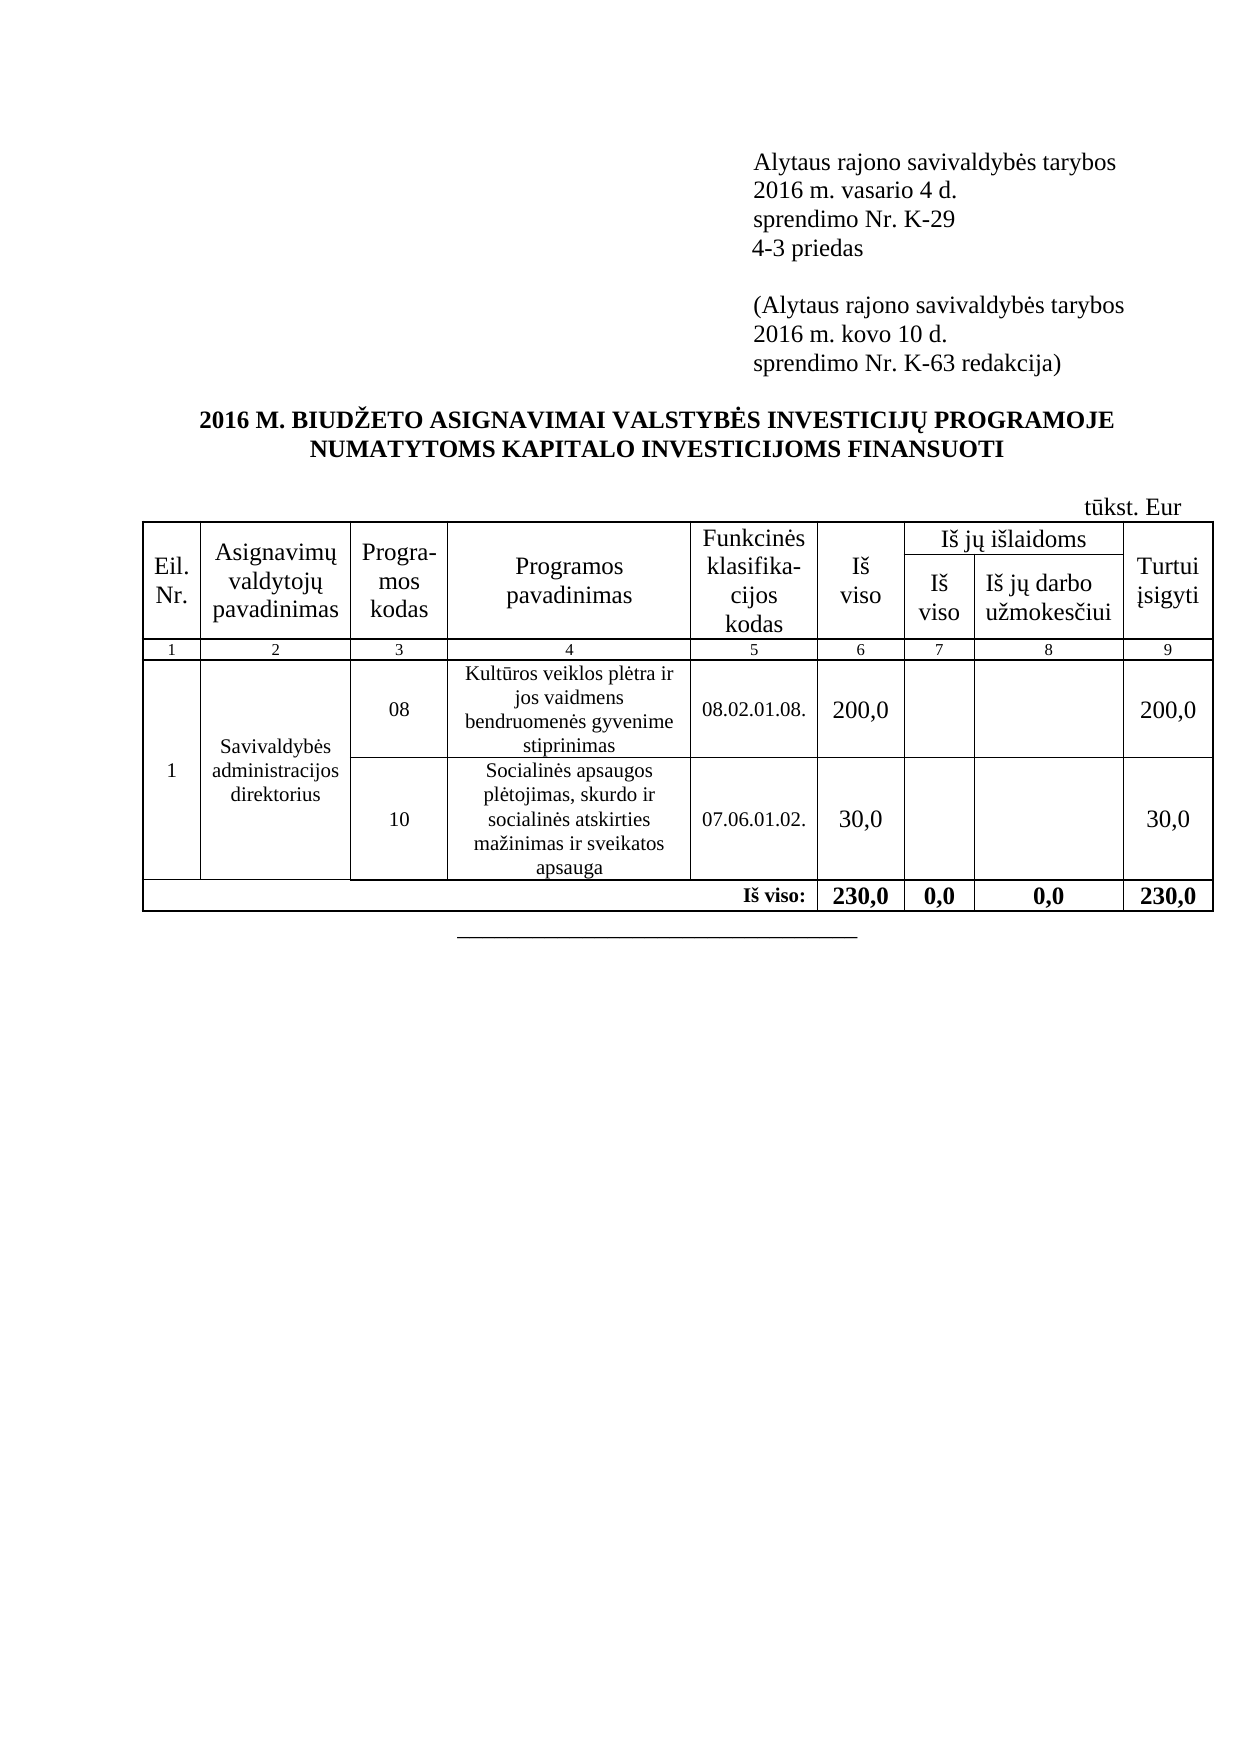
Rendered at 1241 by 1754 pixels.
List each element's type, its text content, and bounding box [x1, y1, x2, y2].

table_cell 07.06.01.02. [691, 758, 817, 879]
table_cell [905, 758, 974, 879]
table_cell 0,0 [905, 881, 974, 909]
table_cell [905, 661, 974, 757]
table_cell 7 [905, 640, 974, 659]
table_cell Iš viso [905, 555, 974, 638]
text 2016 m. vasario 4 d. [133, 176, 1181, 204]
table_header Turtui įsigyti [1124, 523, 1212, 638]
table_cell [975, 758, 1123, 879]
table_header Iš viso [818, 523, 904, 638]
table_cell 1 [144, 640, 200, 659]
text 2016 M. BIUDŽETO ASIGNAVIMAI VALSTYBĖS INVESTICIJŲ PROGRAMOJE NUMATYTOMS KAPITALO INVESTICIJOMS FINANSUOTI [133, 406, 1181, 463]
table_cell 200,0 [818, 661, 904, 757]
table_cell 8 [975, 640, 1123, 659]
text 2016 m. kovo 10 d. [133, 319, 1181, 348]
table_cell 6 [818, 640, 904, 659]
table_cell [975, 661, 1123, 757]
table_cell Socialinės apsaugos plėtojimas, skurdo ir socialinės atskirties mažinimas ir sveikatos apsauga [448, 758, 690, 879]
table_header Progra-mos kodas [351, 523, 447, 638]
table_cell 5 [691, 640, 817, 659]
table_cell 0,0 [975, 881, 1123, 909]
table_header Programos pavadinimas [448, 523, 690, 638]
table_cell 08.02.01.08. [691, 661, 817, 757]
text (Alytaus rajono savivaldybės tarybos [133, 291, 1181, 319]
text 4-3 priedas [752, 233, 1181, 262]
table_cell Savivaldybės administracijos direktorius [201, 661, 350, 879]
table_cell 200,0 [1124, 661, 1212, 757]
table_cell 230,0 [818, 881, 904, 909]
table_cell 9 [1124, 640, 1212, 659]
table_cell Iš viso: [144, 880, 817, 909]
table_header Iš jų išlaidoms [905, 523, 1123, 553]
table_cell 08 [351, 661, 447, 757]
text ________________________________ [133, 912, 1181, 940]
text sprendimo Nr. K-63 redakcija) [133, 348, 1181, 377]
table_header Eil. Nr. [144, 523, 200, 638]
table_header Funkcinės klasifika-cijos kodas [691, 523, 817, 638]
table_header Asignavimų valdytojų pavadinimas [201, 523, 350, 638]
table_cell Iš jų darbo užmokesčiui [975, 555, 1123, 638]
text Alytaus rajono savivaldybės tarybos [133, 147, 1181, 176]
table_cell 4 [448, 640, 690, 659]
table_cell Kultūros veiklos plėtra ir jos vaidmens bendruomenės gyvenime stiprinimas [448, 661, 690, 757]
table_cell 230,0 [1124, 881, 1212, 909]
table_cell 30,0 [1124, 758, 1212, 879]
text tūkst. Eur [133, 492, 1181, 521]
table_cell 10 [351, 758, 447, 879]
text sprendimo Nr. K-29 [133, 204, 1181, 233]
table_cell 1 [144, 661, 200, 879]
table_cell 30,0 [818, 758, 904, 879]
table_cell 3 [351, 640, 447, 659]
table_cell 2 [201, 640, 350, 659]
